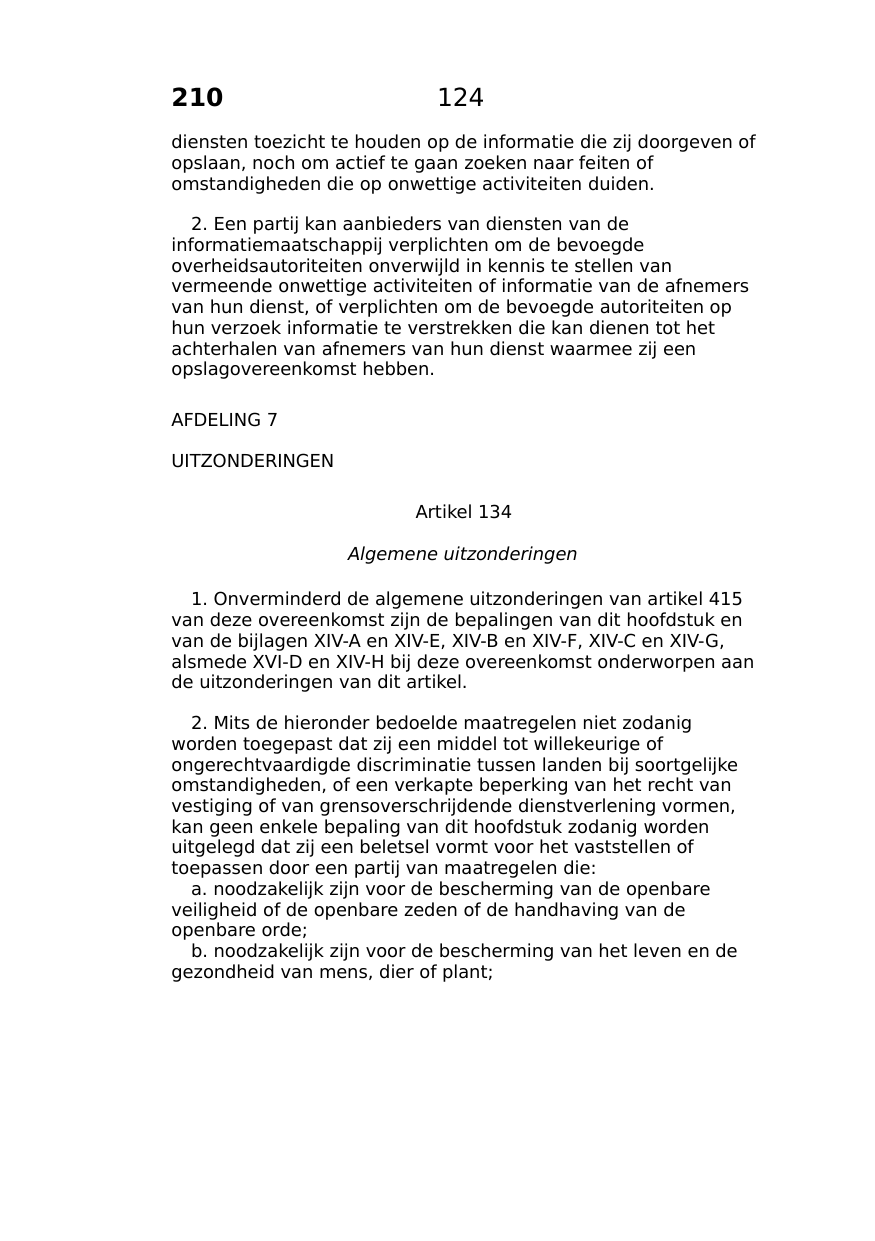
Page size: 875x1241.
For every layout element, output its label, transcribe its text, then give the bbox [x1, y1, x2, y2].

text 2. Een partij kan aanbieders van diensten van de informatiemaatschappij verplichten om de bevoegde overheidsautoriteiten onverwijld in kennis te stellen van vermeende onwettige activiteiten of informatie van de afnemers van hun dienst, of verplichten om de bevoegde autoriteiten op hun verzoek informatie te verstrekken die kan dienen tot het achterhalen van afnemers van hun dienst waarmee zij een opslagovereenkomst hebben. [171, 214, 756, 380]
text a. noodzakelijk zijn voor de bescherming van de openbare veiligheid of de openbare zeden of de handhaving van de openbare orde; [171, 879, 756, 941]
text diensten toezicht te houden op de informatie die zij doorgeven of opslaan, noch om actief te gaan zoeken naar feiten of omstandigheden die op onwettige activiteiten duiden. [171, 132, 756, 194]
text b. noodzakelijk zijn voor de bescherming van het leven en de gezondheid van mens, dier of plant; [171, 941, 756, 982]
subtitle AFDELING 7 UITZONDERINGEN [171, 410, 756, 472]
text 2. Mits de hieronder bedoelde maatregelen niet zodanig worden toegepast dat zij een middel tot willekeurige of ongerechtvaardigde discriminatie tussen landen bij soortgelijke omstandigheden, of een verkapte beperking van het recht van vestiging of van grensoverschrijdende dienstverlening vormen, kan geen enkele bepaling van dit hoofdstuk zodanig worden uitgelegd dat zij een beletsel vormt voor het vaststellen of toepassen door een partij van maatregelen die: [171, 713, 756, 879]
subtitle Artikel 134 Algemene uitzonderingen [171, 502, 756, 564]
text 1. Onverminderd de algemene uitzonderingen van artikel 415 van deze overeenkomst zijn de bepalingen van dit hoofdstuk en van de bijlagen XIV-A en XIV-E, XIV-B en XIV-F, XIV-C en XIV-G, alsmede XVI-D en XIV-H bij deze overeenkomst onderworpen aan de uitzonderingen van dit artikel. [171, 589, 756, 693]
